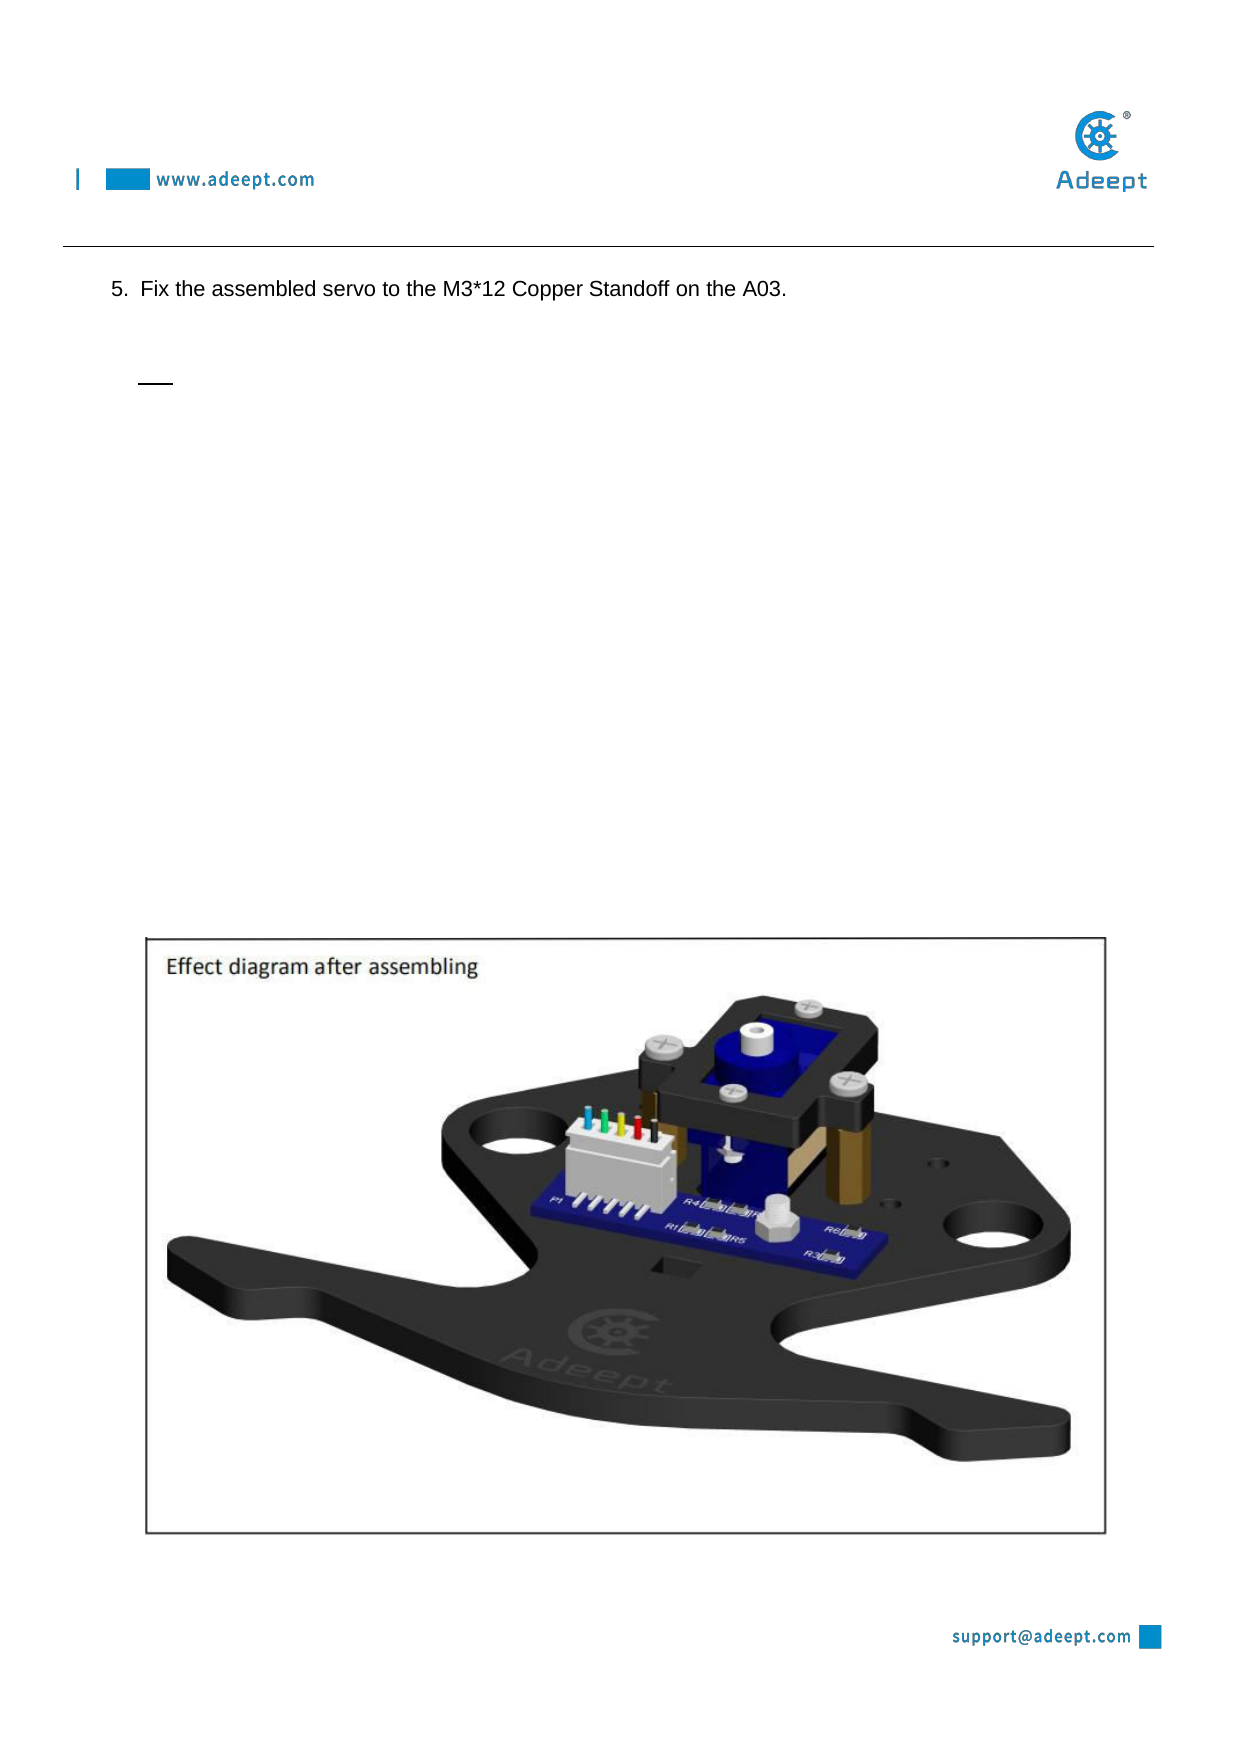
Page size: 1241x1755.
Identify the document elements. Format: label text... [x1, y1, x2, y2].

list Fix the assembled servo to the M3*12 Copper Standoff on the A03. [111, 276, 1178, 301]
